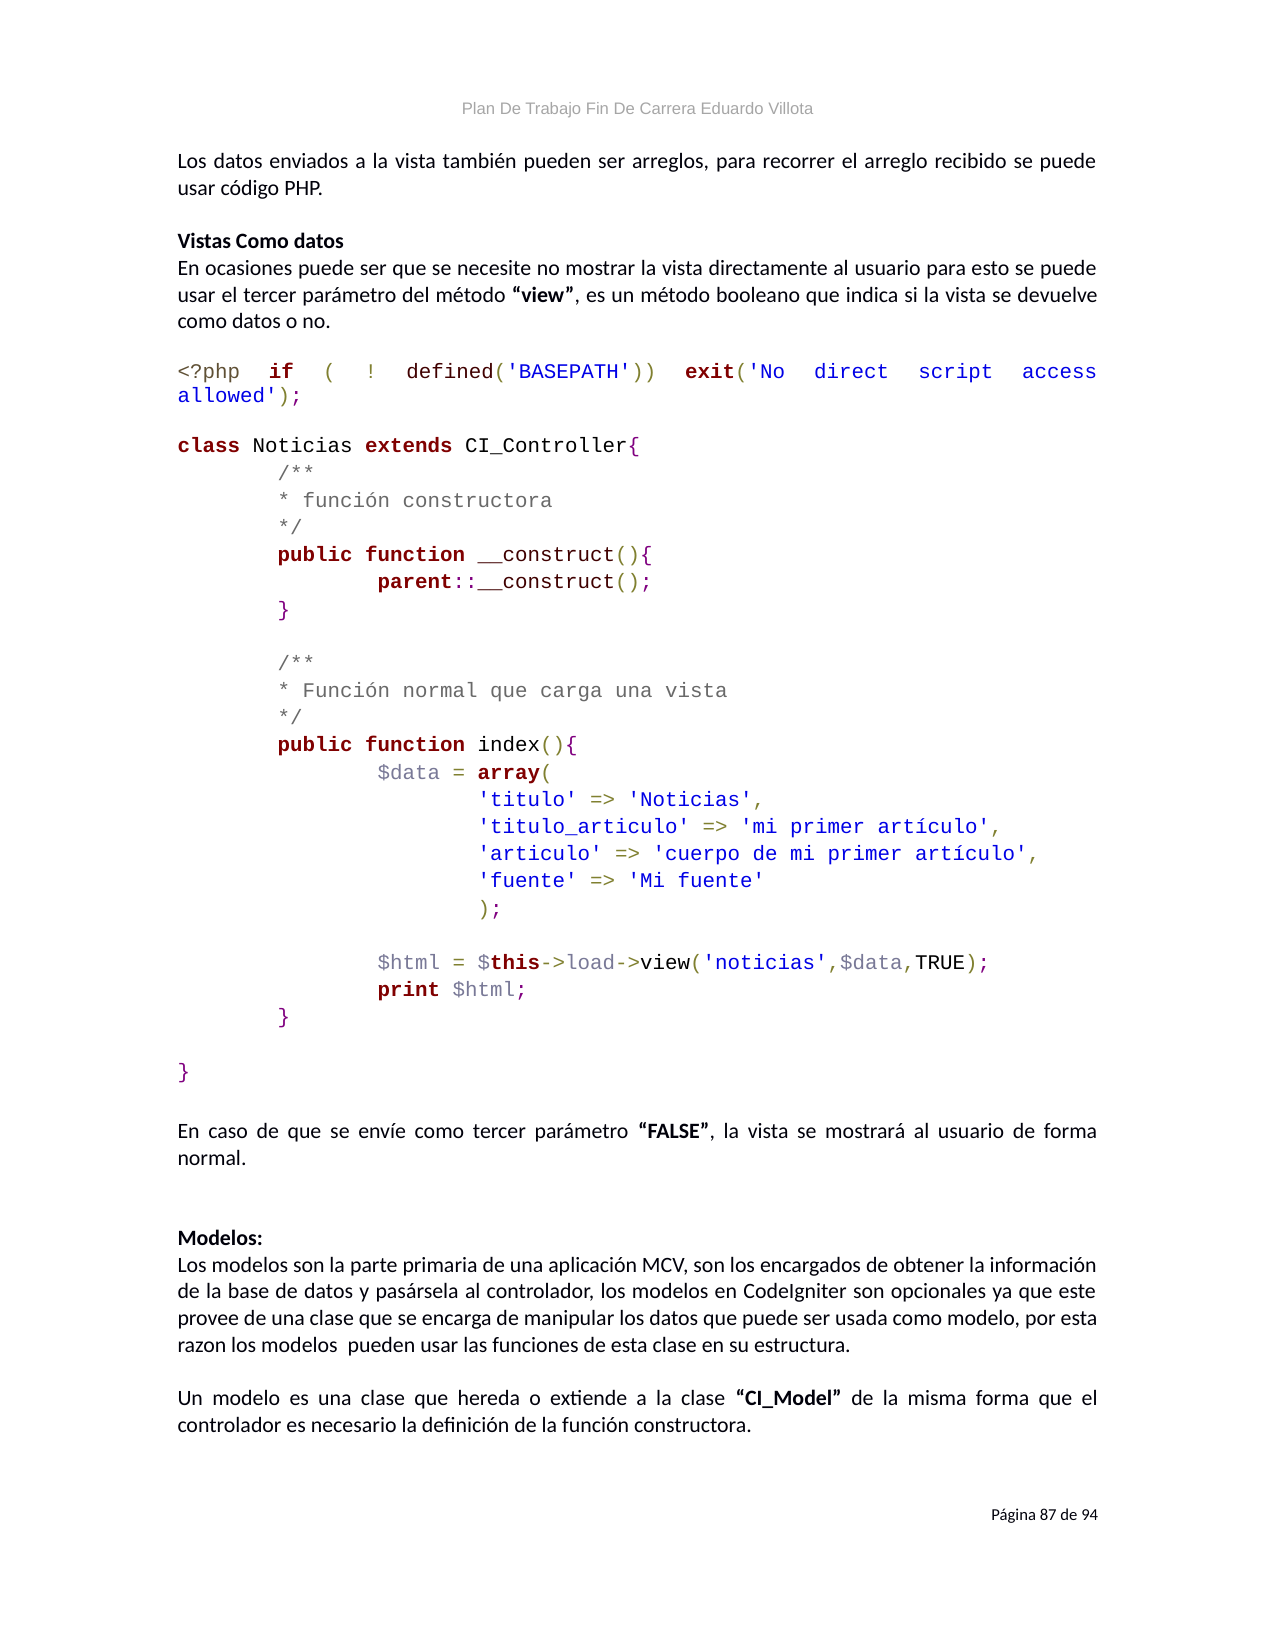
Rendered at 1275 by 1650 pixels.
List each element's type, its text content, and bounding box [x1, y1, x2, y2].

text } [177, 1061, 1098, 1084]
text */ [177, 517, 1098, 541]
text Vistas Como datos [177, 228, 1098, 254]
text 'articulo' => 'cuerpo de mi primer artículo', [177, 843, 1098, 867]
text * Función normal que carga una vista [177, 680, 1098, 704]
text 'fuente' => 'Mi fuente' [177, 870, 1098, 894]
text En caso de que se envíe como tercer parámetro “FALSE”, la vista se mostrará al usuario de forma normal. [177, 1117, 1098, 1171]
text Los datos enviados a la vista también pueden ser arreglos, para recorrer el arreglo recibido se puede usar código PHP. [177, 148, 1098, 201]
text ); [177, 898, 1098, 921]
text /** [177, 653, 1098, 677]
text /** [177, 463, 1098, 486]
text } [177, 1006, 1098, 1030]
text Un modelo es una clase que hereda o extiende a la clase “CI_Model” de la misma forma que el controlador es necesario la definición de la función constructora. [177, 1384, 1098, 1437]
text <?php if ( ! defined('BASEPATH')) exit('No direct script access allowed'); [177, 361, 1098, 408]
text En ocasiones puede ser que se necesite no mostrar la vista directamente al usuario para esto se puede usar el tercer parámetro del método “view”, es un método booleano que indica si la vista se devuelve como datos o no. [177, 254, 1098, 334]
text 'titulo_articulo' => 'mi primer artículo', [177, 816, 1098, 840]
text 'titulo' => 'Noticias', [177, 789, 1098, 812]
text $data = array( [177, 762, 1098, 785]
text public function __construct(){ [177, 544, 1098, 568]
text $html = $this->load->view('noticias',$data,TRUE); [177, 952, 1098, 976]
text } [177, 598, 1098, 622]
text public function index(){ [177, 734, 1098, 758]
text */ [177, 707, 1098, 731]
text * función constructora [177, 490, 1098, 513]
text Modelos: [177, 1224, 1098, 1251]
text Los modelos son la parte primaria de una aplicación MCV, son los encargados de obtener la información de la base de datos y pasársela al controlador, los modelos en CodeIgniter son opcionales ya que este provee de una clase que se encarga de manipular los datos que puede ser usada como modelo, por esta razon los modelos pueden usar las funciones de esta clase en su estructura. [177, 1251, 1098, 1357]
text parent::__construct(); [177, 571, 1098, 595]
text print $html; [177, 979, 1098, 1003]
text class Noticias extends CI_Controller{ [177, 435, 1098, 459]
